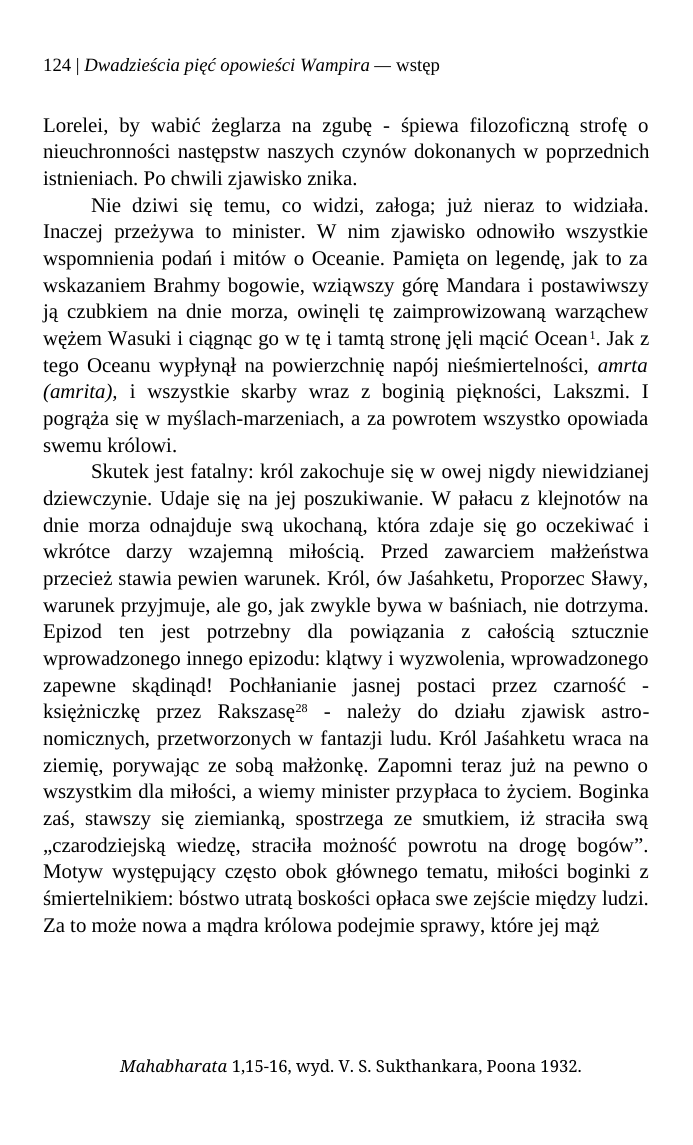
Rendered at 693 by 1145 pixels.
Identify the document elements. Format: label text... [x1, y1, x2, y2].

text Mahabharata 1,15-16, wyd. V. S. Sukthankara, Poona 1932. [43, 1054, 649, 1077]
text Nie dziwi się temu, co widzi, załoga; już nieraz to widziała. Inaczej przeżywa to minister. W nim zjawisko odnowiło wszystkie wspomnienia podań i mitów o Oceanie. Pamięta on legendę, jak to za wskazaniem Brahmy bogowie, wziąwszy górę Mandara i postawiwszy ją czubkiem na dnie morza, owinęli tę zaimprowizowaną warząchew wężem Wasuki i ciągnąc go w tę i tamtą stronę jęli mącić Ocean1. Jak z tego Oceanu wypłynął na powierzchnię napój nieśmiertelności, amrta (amrita), i wszyst­kie skarby wraz z boginią piękności, Lakszmi. I pogrąża się w myślach-marzeniach, a za powrotem wszystko opowiada swemu królowi. [43, 192, 649, 457]
text Lorelei, by wabić żeglarza na zgubę - śpiewa filozoficzną strofę o nieuchronności następstw naszych czynów dokonanych w po­przednich istnieniach. Po chwili zjawisko znika. [43, 112, 649, 190]
text Skutek jest fatalny: król zakochuje się w owej nigdy niewi­dzianej dziewczynie. Udaje się na jej poszukiwanie. W pałacu z klejnotów na dnie morza odnajduje swą ukochaną, która zda­je się go oczekiwać i wkrótce darzy wzajemną miłością. Przed zawarciem małżeństwa przecież stawia pewien warunek. Król, ów Jaśahketu, Proporzec Sławy, warunek przyjmuje, ale go, jak zwykle bywa w baśniach, nie dotrzyma. Epizod ten jest po­trzebny dla powiązania z całością sztucznie wprowadzonego innego epizodu: klątwy i wyzwolenia, wprowadzonego zapew­ne skądinąd! Pochłanianie jasnej postaci przez czarność - księżniczkę przez Rakszasę28 - należy do działu zjawisk astro­nomicznych, przetworzonych w fantazji ludu. Król Jaśahketu wraca na ziemię, porywając ze sobą małżonkę. Zapomni teraz już na pewno o wszystkim dla miłości, a wiemy minister przy­płaca to życiem. Boginka zaś, stawszy się ziemianką, spostrzega ze smutkiem, iż straciła swą „czarodziejską wiedzę, straciła możność powrotu na drogę bogów”. Motyw występujący często obok głównego tematu, miłości boginki z śmiertelnikiem: bó­stwo utratą boskości opłaca swe zejście między ludzi. Za to może nowa a mądra królowa podejmie sprawy, które jej mąż [43, 459, 649, 937]
text 124 | Dwadzieścia pięć opowieści Wampira — wstęp [43, 53, 649, 75]
